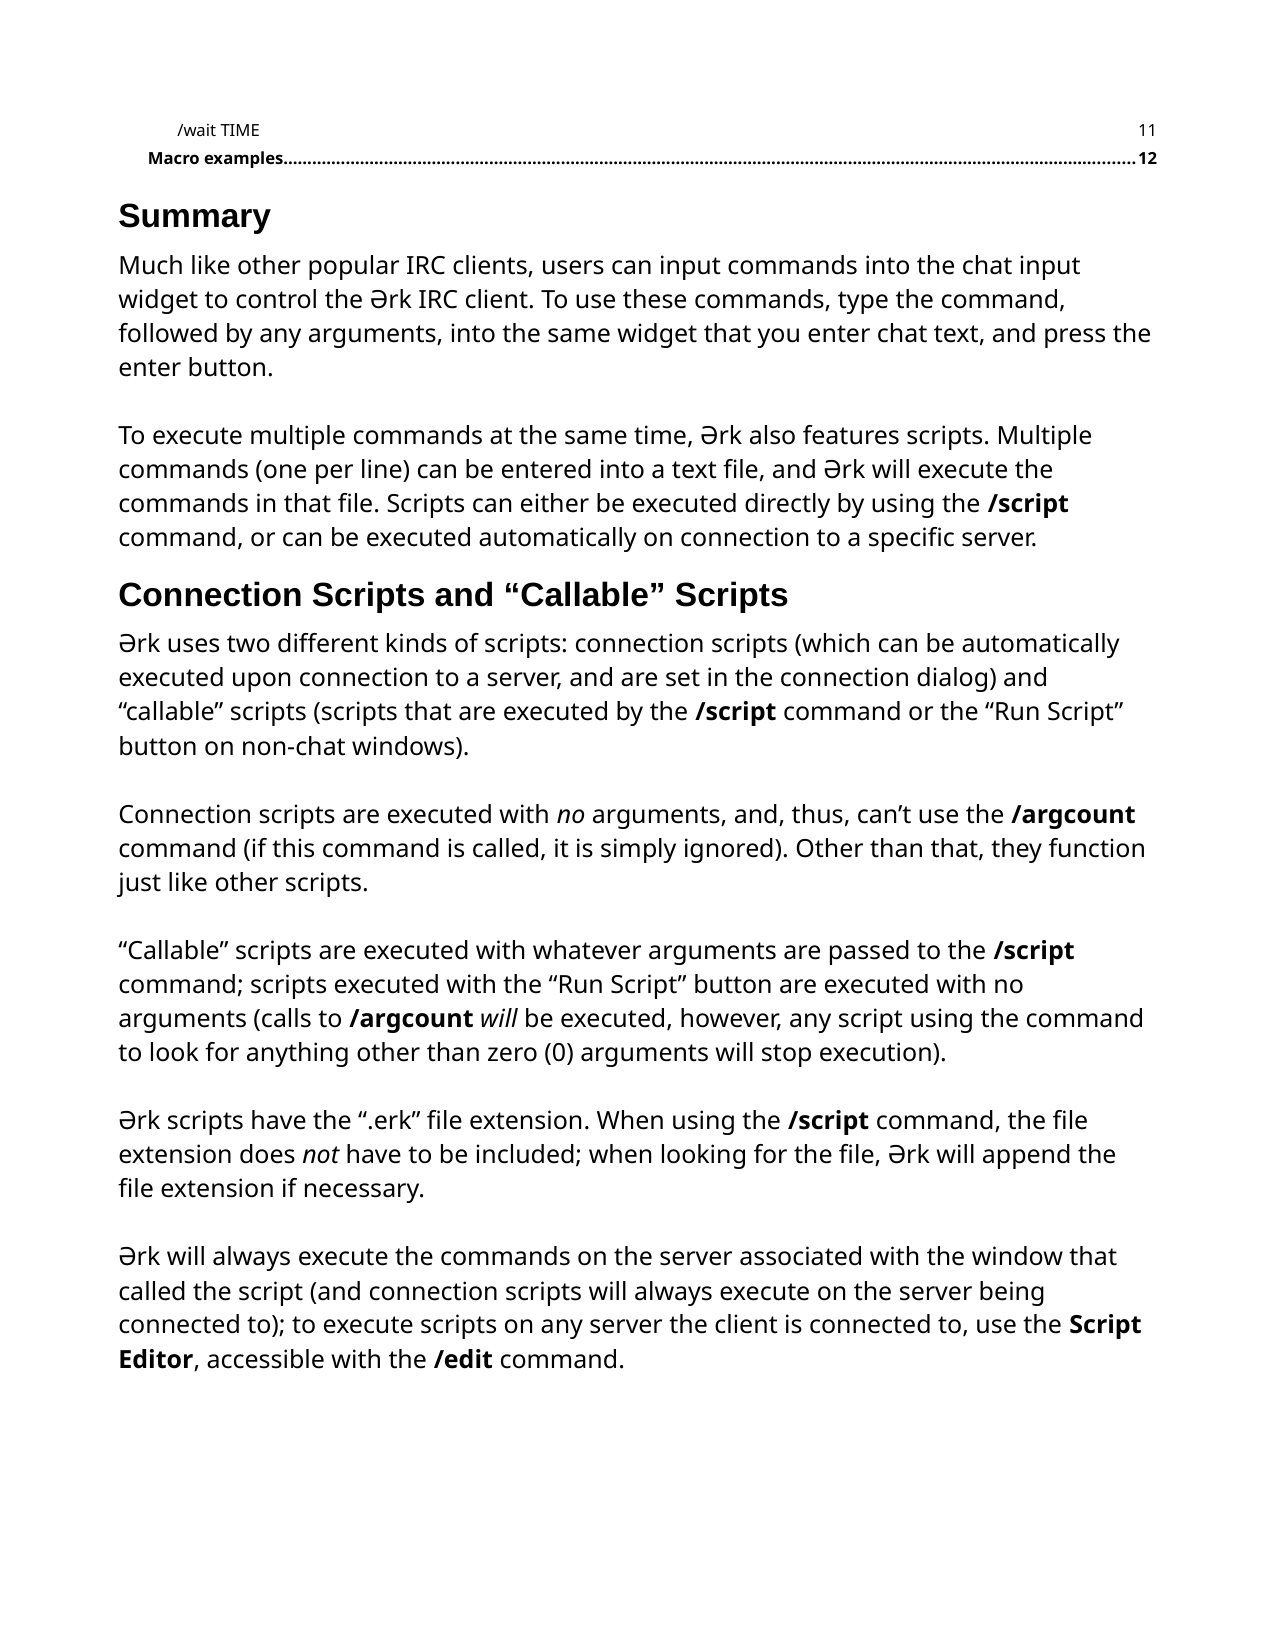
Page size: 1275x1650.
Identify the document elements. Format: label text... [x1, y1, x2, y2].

text To execute multiple commands at the same time, Ərk also features scripts. Multiple commands (one per line) can be entered into a text file, and Ərk will execute the commands in that file. Scripts can either be executed directly by using the /script command, or can be executed automatically on connection to a specific server. [118, 418, 1157, 554]
text Ərk uses two different kinds of scripts: connection scripts (which can be automatically executed upon connection to a server, and are set in the connection dialog) and “callable” scripts (scripts that are executed by the /script command or the “Run Script” button on non-chat windows). [118, 626, 1157, 762]
text Ərk scripts have the “.erk” file extension. When using the /script command, the file extension does not have to be included; when looking for the file, Ərk will append the file extension if necessary. [118, 1103, 1157, 1205]
subtitle Summary [118, 196, 1157, 235]
subtitle Connection Scripts and “Callable” Scripts [118, 575, 1157, 613]
text “Callable” scripts are executed with whatever arguments are passed to the /script command; scripts executed with the “Run Script” button are executed with no arguments (calls to /argcount will be executed, however, any script using the command to look for anything other than zero (0) arguments will stop execution). [118, 932, 1157, 1069]
text Ərk will always execute the commands on the server associated with the window that called the script (and connection scripts will always execute on the server being connected to); to execute scripts on any server the client is connected to, use the Script Editor, accessible with the /edit command. [118, 1239, 1157, 1375]
text Connection scripts are executed with no arguments, and, thus, can’t use the /argcount command (if this command is called, it is simply ignored). Other than that, they function just like other scripts. [118, 796, 1157, 898]
text Much like other popular IRC clients, users can input commands into the chat input widget to control the Ərk IRC client. To use these commands, type the command, followed by any arguments, into the same widget that you enter chat text, and press the enter button. [118, 247, 1157, 384]
text Macro examples 12 [148, 147, 1157, 169]
text /wait TIME 11 [177, 118, 1157, 141]
